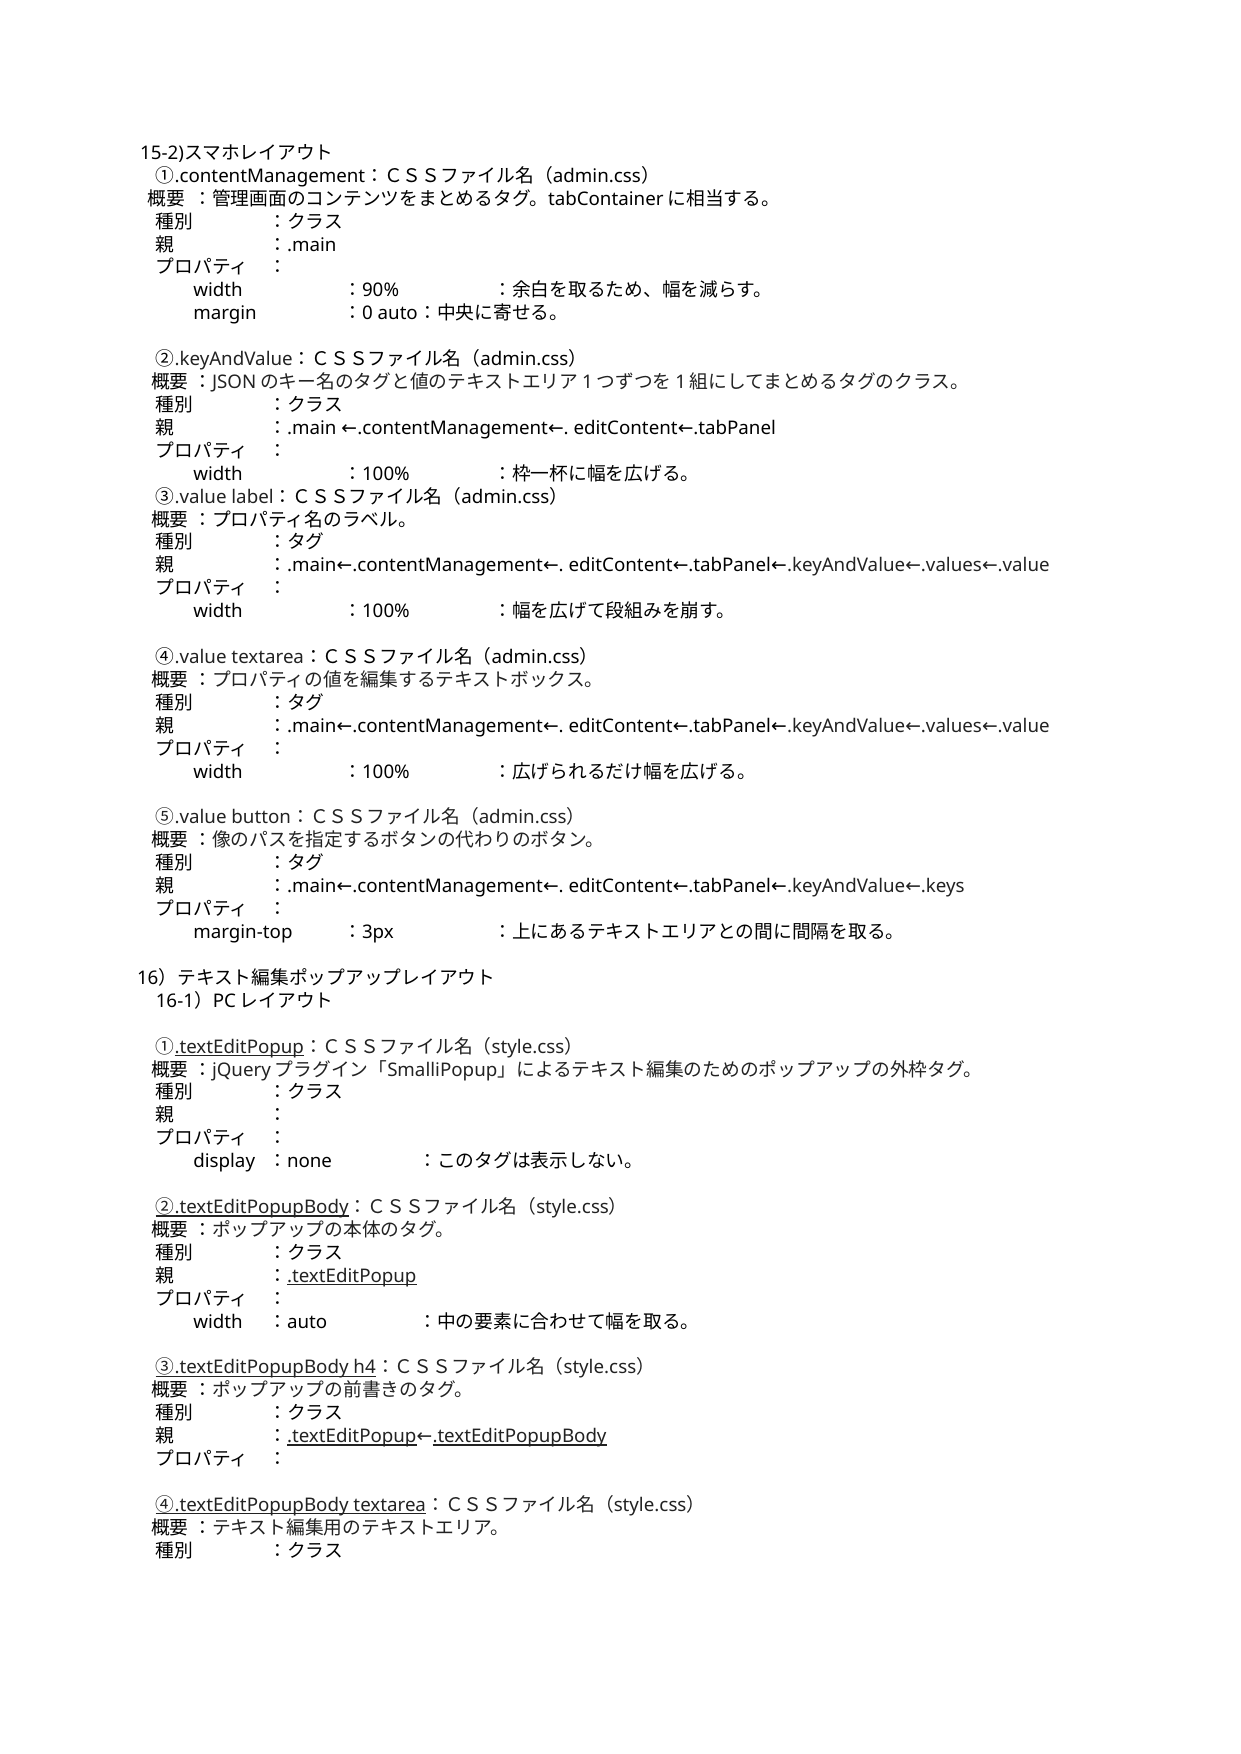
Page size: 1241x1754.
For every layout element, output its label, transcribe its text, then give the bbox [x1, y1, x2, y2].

text 種別 ：タグ [118, 531, 1122, 553]
text 16-1）PCレイアウト [118, 989, 1122, 1012]
text プロパティ ： [118, 439, 1122, 462]
text 種別 ：クラス [118, 1401, 1122, 1424]
text 概要 ：像のパスを指定するボタンの代わりのボタン。 [118, 828, 1122, 851]
text 種別 ：タグ [118, 691, 1122, 714]
text 概要 ：ポップアップの本体のタグ。 [118, 1218, 1122, 1241]
text プロパティ ： [118, 737, 1122, 760]
text 種別 ：タグ [118, 851, 1122, 874]
text 種別 ：クラス [118, 1081, 1122, 1103]
text margin-top ：3px ：上にあるテキストエリアとの間に間隔を取る。 [118, 920, 1122, 943]
text width ：100% ：枠一杯に幅を広げる。 [118, 462, 1122, 485]
text width ：100% ：幅を広げて段組みを崩す。 [118, 599, 1122, 622]
text ④.textEditPopupBody textarea：ＣＳＳファイル名（style.css） [118, 1493, 1122, 1516]
text display ：none ：このタグは表示しない。 [118, 1149, 1122, 1172]
text ④.value textarea：ＣＳＳファイル名（admin.css） [118, 645, 1122, 668]
text width ：auto ：中の要素に合わせて幅を取る。 [118, 1310, 1122, 1333]
text 親 ：.main [118, 233, 1122, 256]
text プロパティ ： [118, 256, 1122, 278]
text プロパティ ： [118, 576, 1122, 599]
text 種別 ：クラス [118, 1539, 1122, 1562]
text width ：100% ：広げられるだけ幅を広げる。 [118, 760, 1122, 783]
text width ：90% ：余白を取るため、幅を減らす。 [118, 278, 1122, 301]
text ②.textEditPopupBody：ＣＳＳファイル名（style.css） [118, 1195, 1122, 1218]
text 概要 ：管理画面のコンテンツをまとめるタグ。tabContainerに相当する。 [118, 187, 1122, 210]
text 16）テキスト編集ポップアップレイアウト [118, 966, 1122, 989]
text 親 ：.main←.contentManagement←. editContent←.tabPanel←.keyAndValue←.values←.value [118, 553, 1122, 576]
text 15-2)スマホレイアウト [118, 141, 1122, 164]
text プロパティ ： [118, 1287, 1122, 1310]
text 種別 ：クラス [118, 1241, 1122, 1264]
text 親 ：.main←.contentManagement←. editContent←.tabPanel←.keyAndValue←.keys [118, 874, 1122, 897]
text 概要 ：jQueryプラグイン「SmalliPopup」によるテキスト編集のためのポップアップの外枠タグ。 [118, 1058, 1122, 1081]
text 概要 ：JSONのキー名のタグと値のテキストエリア1つずつを1組にしてまとめるタグのクラス。 [118, 370, 1122, 393]
text 種別 ：クラス [118, 210, 1122, 233]
text 親 ：.textEditPopup [118, 1264, 1122, 1287]
text ⑤.value button：ＣＳＳファイル名（admin.css） [118, 806, 1122, 828]
text ①.contentManagement：ＣＳＳファイル名（admin.css） [118, 164, 1122, 187]
text 親 ：.main←.contentManagement←. editContent←.tabPanel←.keyAndValue←.values←.value [118, 714, 1122, 737]
text ③.textEditPopupBody h4：ＣＳＳファイル名（style.css） [118, 1356, 1122, 1378]
text 親 ：.main ←.contentManagement←. editContent←.tabPanel [118, 416, 1122, 439]
text プロパティ ： [118, 1447, 1122, 1470]
text プロパティ ： [118, 897, 1122, 920]
text 概要 ：テキスト編集用のテキストエリア。 [118, 1516, 1122, 1539]
text 概要 ：プロパティの値を編集するテキストボックス。 [118, 668, 1122, 691]
text ②.keyAndValue：ＣＳＳファイル名（admin.css） [118, 347, 1122, 370]
text プロパティ ： [118, 1126, 1122, 1149]
text 概要 ：プロパティ名のラベル。 [118, 508, 1122, 531]
text ①.textEditPopup：ＣＳＳファイル名（style.css） [118, 1035, 1122, 1058]
text ③.value label：ＣＳＳファイル名（admin.css） [118, 485, 1122, 508]
text 種別 ：クラス [118, 393, 1122, 416]
text 概要 ：ポップアップの前書きのタグ。 [118, 1378, 1122, 1401]
text 親 ： [118, 1103, 1122, 1126]
text 親 ：.textEditPopup←.textEditPopupBody [118, 1424, 1122, 1447]
text margin ：0 auto ：中央に寄せる。 [118, 301, 1122, 324]
